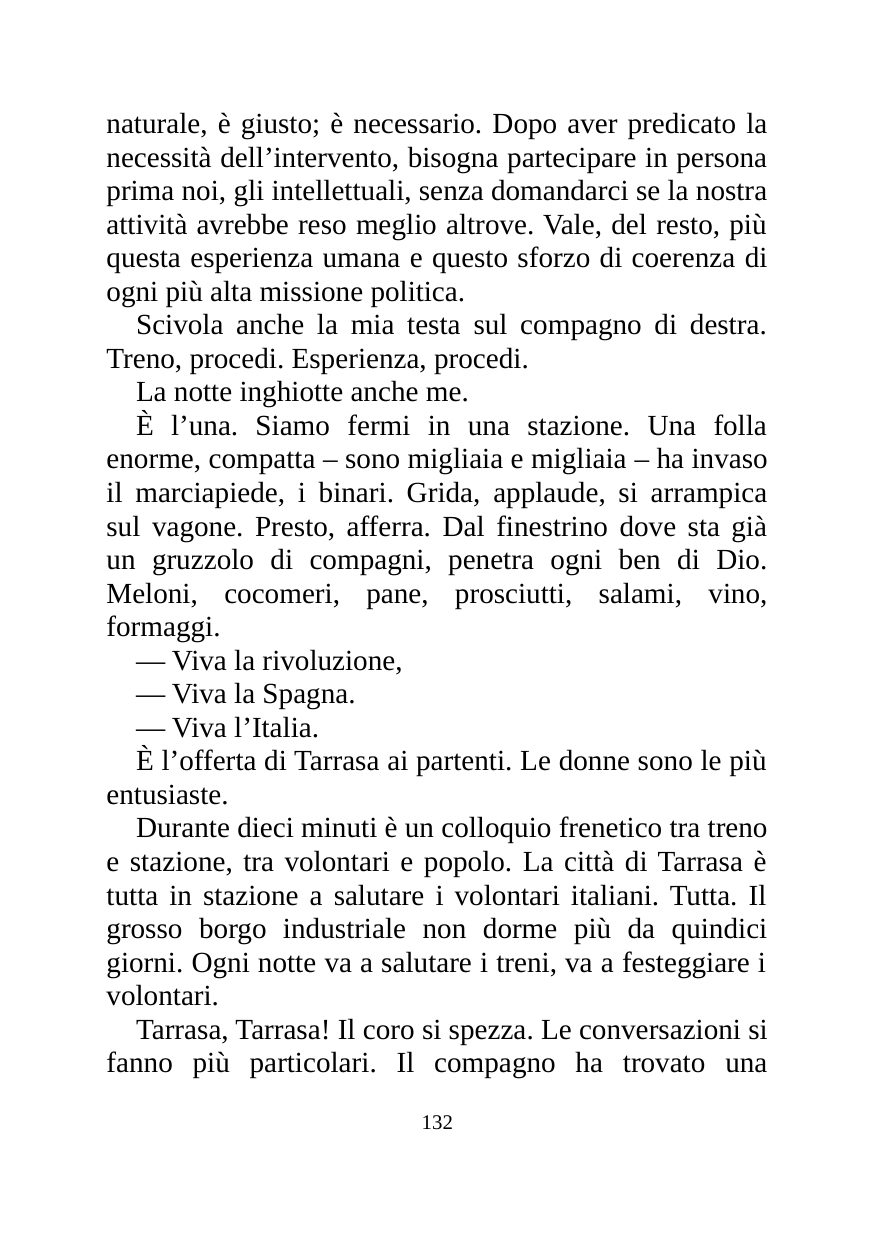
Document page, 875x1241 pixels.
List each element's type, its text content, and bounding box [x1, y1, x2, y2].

text — Viva la rivoluzione, [106, 643, 768, 676]
text È l’offerta di Tarrasa ai partenti. Le donne sono le più entusiaste. [106, 743, 768, 811]
text — Viva l’Italia. [106, 710, 768, 743]
text naturale, è giusto; è necessario. Dopo aver predicato la necessità dell’intervento, bisogna partecipare in persona prima noi, gli intellettuali, senza domandarci se la nostra attività avrebbe reso meglio altrove. Vale, del resto, più questa esperienza umana e questo sforzo di coerenza di ogni più alta missione politica. [106, 106, 768, 307]
text Scivola anche la mia testa sul compagno di destra. Treno, procedi. Esperienza, procedi. [106, 307, 768, 374]
text — Viva la Spagna. [106, 676, 768, 710]
text Tarrasa, Tarrasa! Il coro si spezza. Le conversazioni si fanno più particolari. Il compagno ha trovato una [106, 1012, 768, 1079]
text È l’una. Siamo fermi in una stazione. Una folla enorme, compatta – sono migliaia e migliaia – ha invaso il marciapiede, i binari. Grida, applaude, si arrampica sul vagone. Presto, afferra. Dal finestrino dove sta già un gruzzolo di compagni, penetra ogni ben di Dio. Meloni, cocomeri, pane, prosciutti, salami, vino, formaggi. [106, 408, 768, 643]
text La notte inghiotte anche me. [106, 374, 768, 408]
text Durante dieci minuti è un colloquio frenetico tra treno e stazione, tra volontari e popolo. La città di Tarrasa è tutta in stazione a salutare i volontari italiani. Tutta. Il grosso borgo industriale non dorme più da quindici giorni. Ogni notte va a salutare i treni, va a festeggiare i volontari. [106, 811, 768, 1012]
